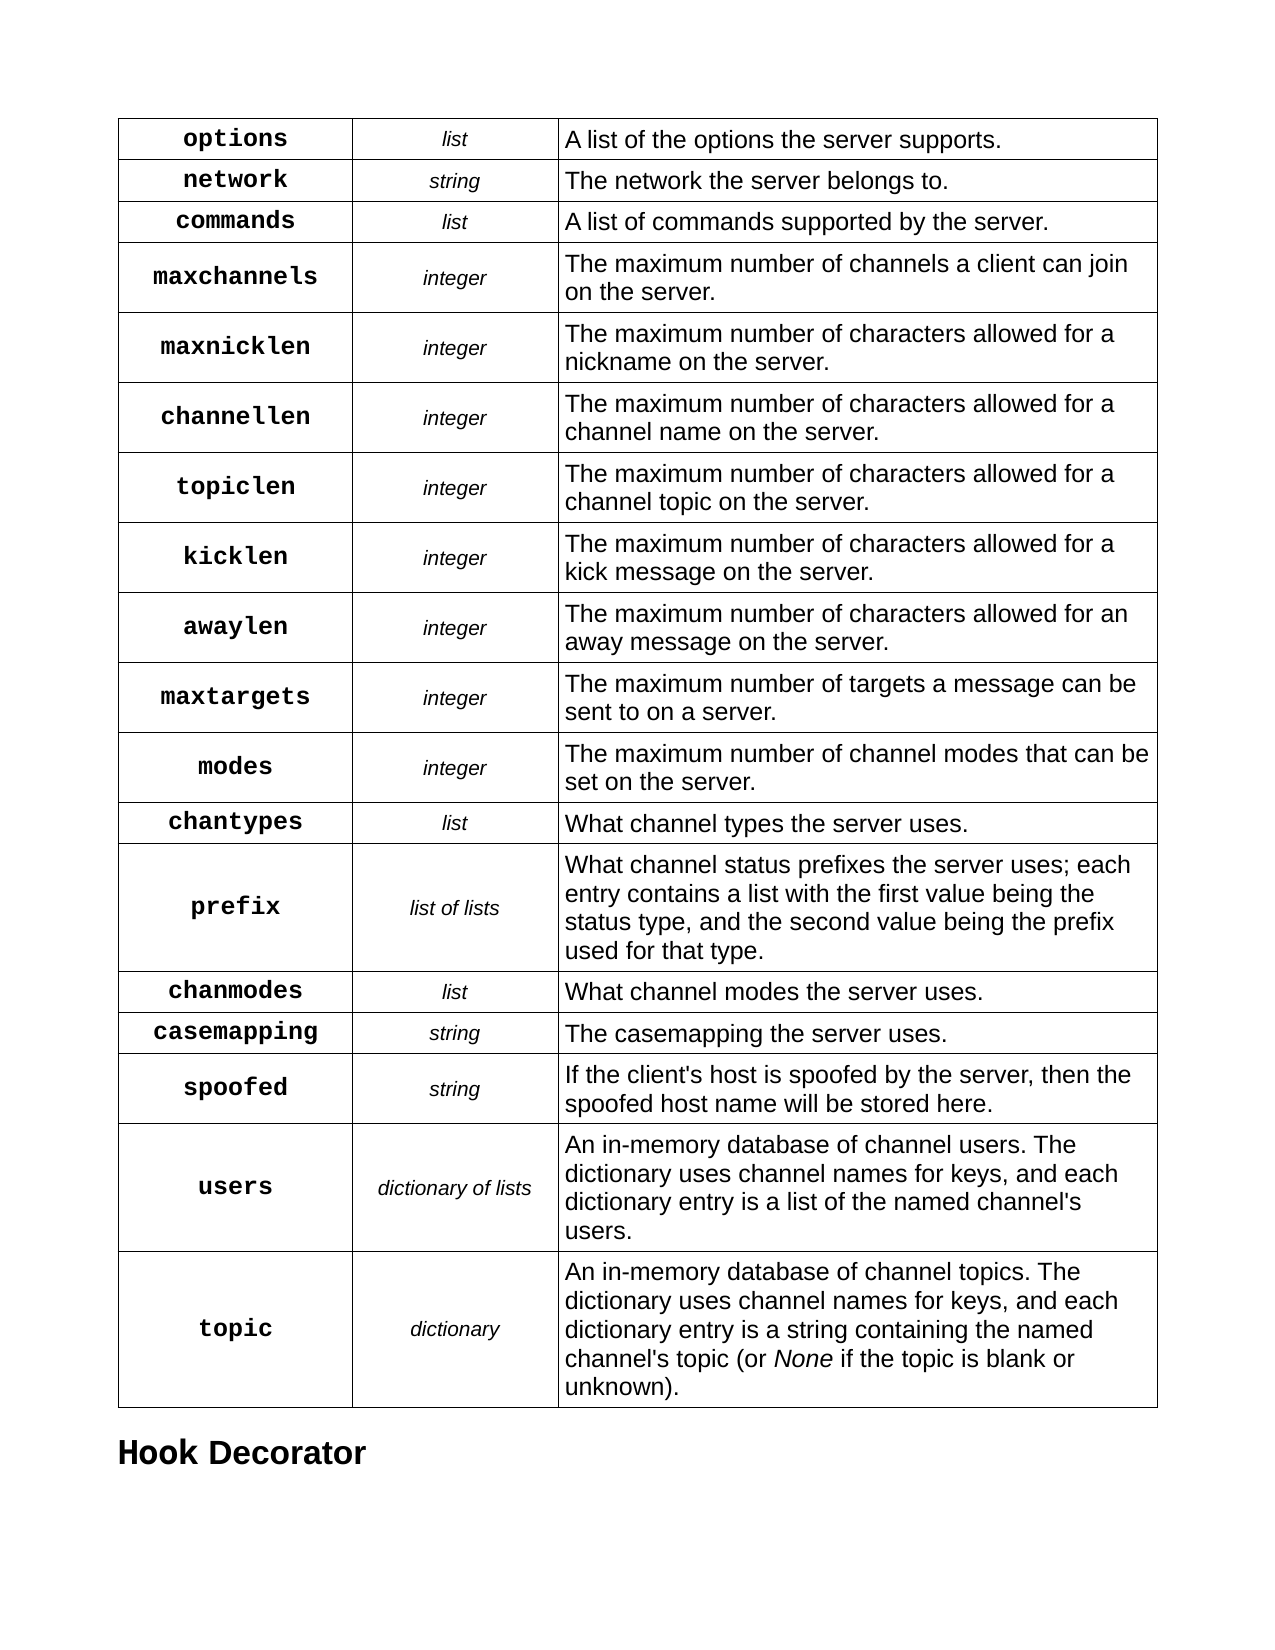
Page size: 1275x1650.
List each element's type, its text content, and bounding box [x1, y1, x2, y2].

table_cell maxtargets [119, 663, 352, 732]
table_cell The maximum number of characters allowed for a channel name on the server. [559, 383, 1157, 452]
table_cell prefix [119, 844, 352, 971]
table_cell string [353, 1013, 558, 1053]
table_cell The maximum number of characters allowed for a channel topic on the server. [559, 453, 1157, 522]
table_cell maxchannels [119, 243, 352, 312]
table_cell What channel modes the server uses. [559, 972, 1157, 1012]
table_cell The casemapping the server uses. [559, 1013, 1157, 1053]
table_cell integer [353, 243, 558, 312]
table_cell dictionary [353, 1252, 558, 1407]
subtitle Hook Decorator [118, 1429, 1157, 1474]
table_cell An in-memory database of channel topics. The dictionary uses channel names for keys, and each dictionary entry is a string containing the named channel's topic (or None if the topic is blank or unknown). [559, 1252, 1157, 1407]
table_cell string [353, 160, 558, 201]
table_cell If the client's host is spoofed by the server, then the spoofed host name will be stored here. [559, 1054, 1157, 1123]
table_cell What channel status prefixes the server uses; each entry contains a list with the first value being the status type, and the second value being the prefix used for that type. [559, 844, 1157, 971]
table_cell The maximum number of characters allowed for a nickname on the server. [559, 313, 1157, 382]
table_cell topic [119, 1252, 352, 1407]
table_cell integer [353, 593, 558, 662]
table_cell chantypes [119, 803, 352, 843]
table_cell options [119, 119, 352, 159]
table_cell string [353, 1054, 558, 1123]
table_cell chanmodes [119, 972, 352, 1012]
table_cell list [353, 803, 558, 843]
table_cell channellen [119, 383, 352, 452]
table_cell The maximum number of characters allowed for an away message on the server. [559, 593, 1157, 662]
table_cell topiclen [119, 453, 352, 522]
table_cell list of lists [353, 844, 558, 971]
table_cell casemapping [119, 1013, 352, 1053]
table_cell modes [119, 733, 352, 802]
table_cell integer [353, 523, 558, 592]
table_cell The network the server belongs to. [559, 160, 1157, 201]
table_cell users [119, 1124, 352, 1251]
table_cell integer [353, 383, 558, 452]
table_cell dictionary of lists [353, 1124, 558, 1251]
table_cell list [353, 202, 558, 242]
table_cell list [353, 119, 558, 159]
table_cell A list of commands supported by the server. [559, 202, 1157, 242]
table_cell spoofed [119, 1054, 352, 1123]
table_cell integer [353, 313, 558, 382]
table_cell commands [119, 202, 352, 242]
table_cell integer [353, 733, 558, 802]
table_cell A list of the options the server supports. [559, 119, 1157, 159]
table_cell integer [353, 453, 558, 522]
table_cell network [119, 160, 352, 201]
table_cell The maximum number of characters allowed for a kick message on the server. [559, 523, 1157, 592]
table_cell What channel types the server uses. [559, 803, 1157, 843]
table_cell The maximum number of channels a client can join on the server. [559, 243, 1157, 312]
table_cell The maximum number of channel modes that can be set on the server. [559, 733, 1157, 802]
table_cell The maximum number of targets a message can be sent to on a server. [559, 663, 1157, 732]
table_cell kicklen [119, 523, 352, 592]
table_cell An in-memory database of channel users. The dictionary uses channel names for keys, and each dictionary entry is a list of the named channel's users. [559, 1124, 1157, 1251]
table_cell awaylen [119, 593, 352, 662]
table_cell integer [353, 663, 558, 732]
table_cell list [353, 972, 558, 1012]
table_cell maxnicklen [119, 313, 352, 382]
